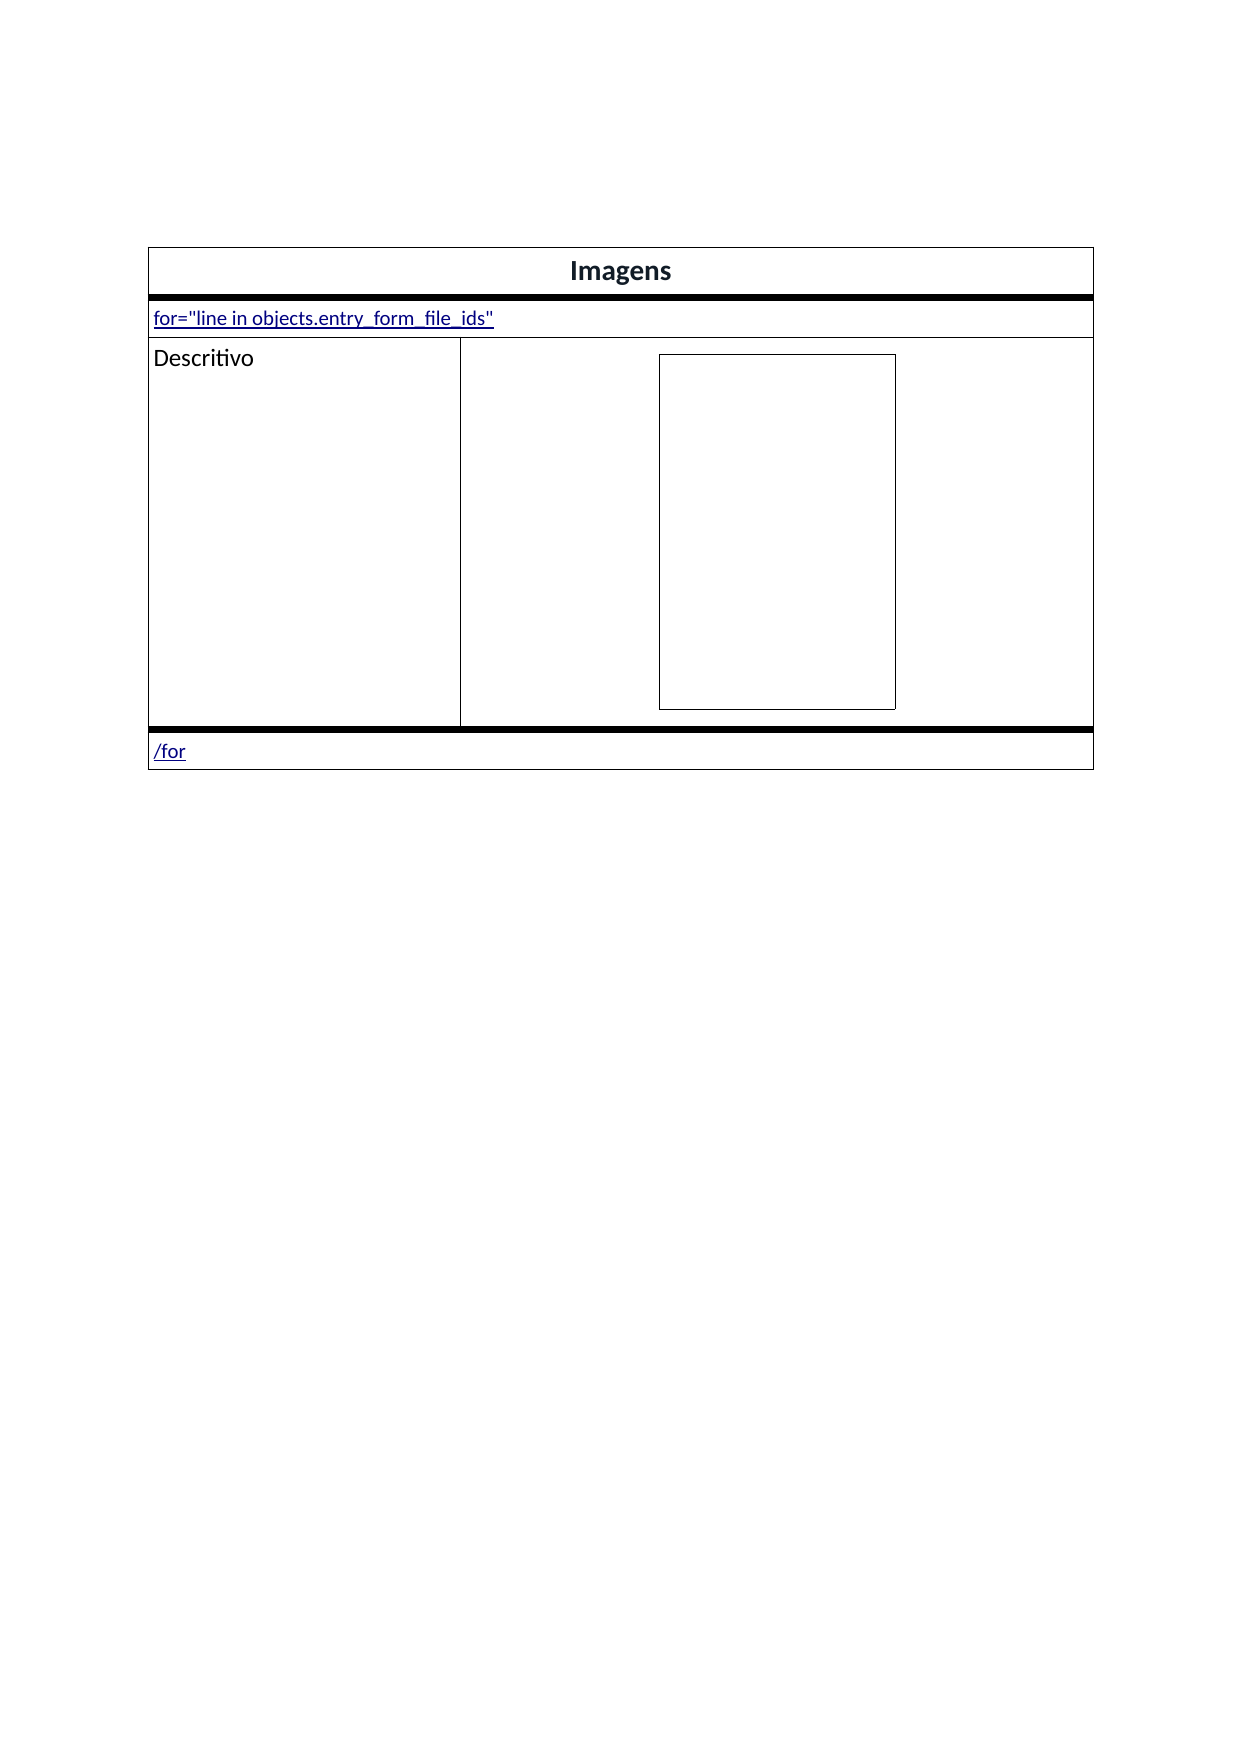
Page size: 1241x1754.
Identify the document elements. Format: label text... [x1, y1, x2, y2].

picture [153, 737, 1088, 764]
picture [147, 177, 1241, 235]
table_cell /for [149, 733, 1093, 769]
table_cell [149, 295, 1093, 300]
picture [465, 342, 1088, 721]
table_cell for="line in objects.entry_form_file_ids" [149, 301, 1093, 337]
picture [0, 769, 1241, 821]
table_cell Descritivo [149, 338, 460, 726]
table_cell [149, 727, 1093, 732]
table_cell [461, 338, 1093, 726]
table_header Imagens [149, 248, 1093, 294]
picture [153, 252, 1088, 289]
picture [153, 305, 1088, 331]
picture [153, 342, 455, 374]
